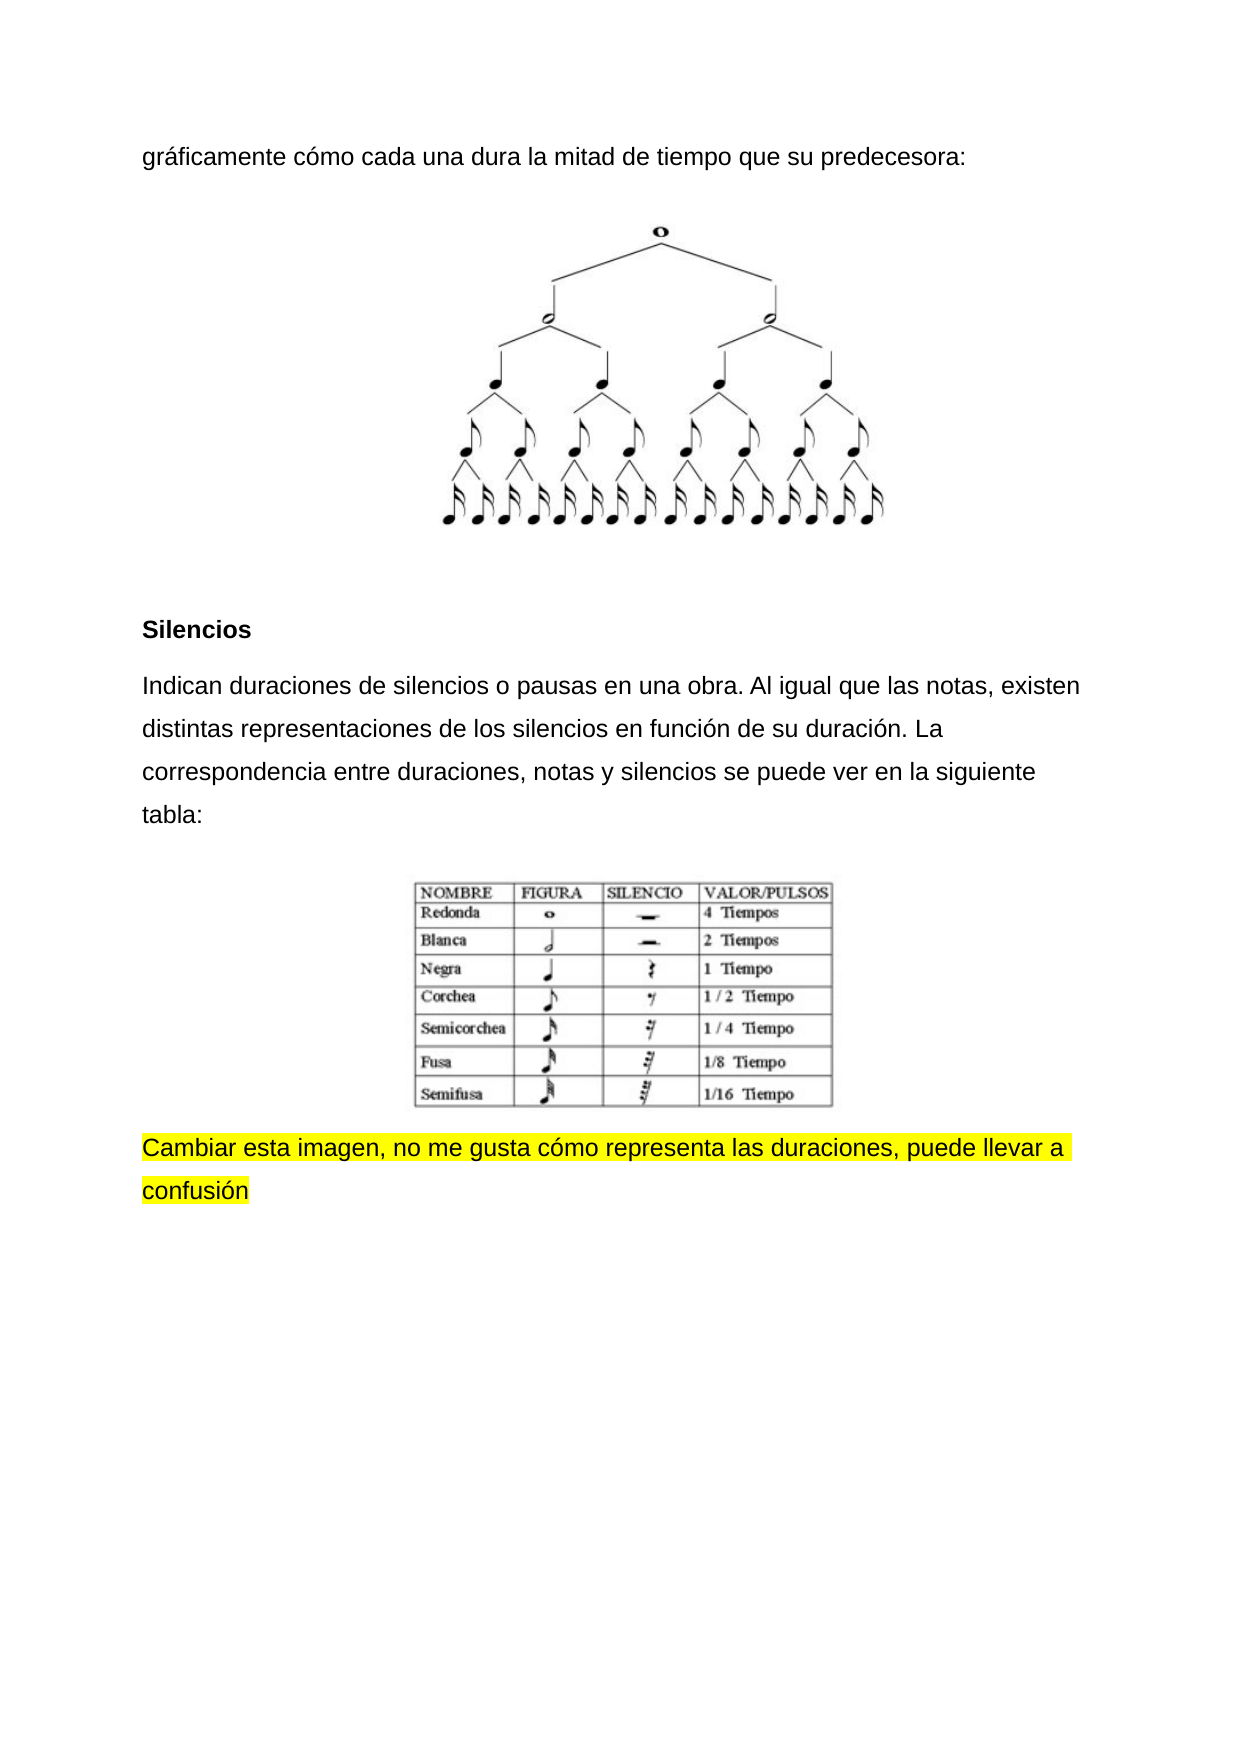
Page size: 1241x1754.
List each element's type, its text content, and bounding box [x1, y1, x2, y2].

picture [404, 874, 843, 1119]
text Silencios [142, 616, 1098, 644]
text Cambiar esta imagen, no me gusta cómo representa las duraciones, puede llevar a confusión [142, 856, 1098, 1204]
text gráficamente cómo cada una dura la mitad de tiempo que su predecesora: [142, 142, 1098, 171]
text Indican duraciones de silencios o pausas en una obra. Al igual que las notas, existen distintas representaciones de los silencios en función de su duración. La correspondencia entre duraciones, notas y silencios se puede ver en la siguiente tabla: [142, 671, 1098, 829]
picture [438, 205, 896, 546]
